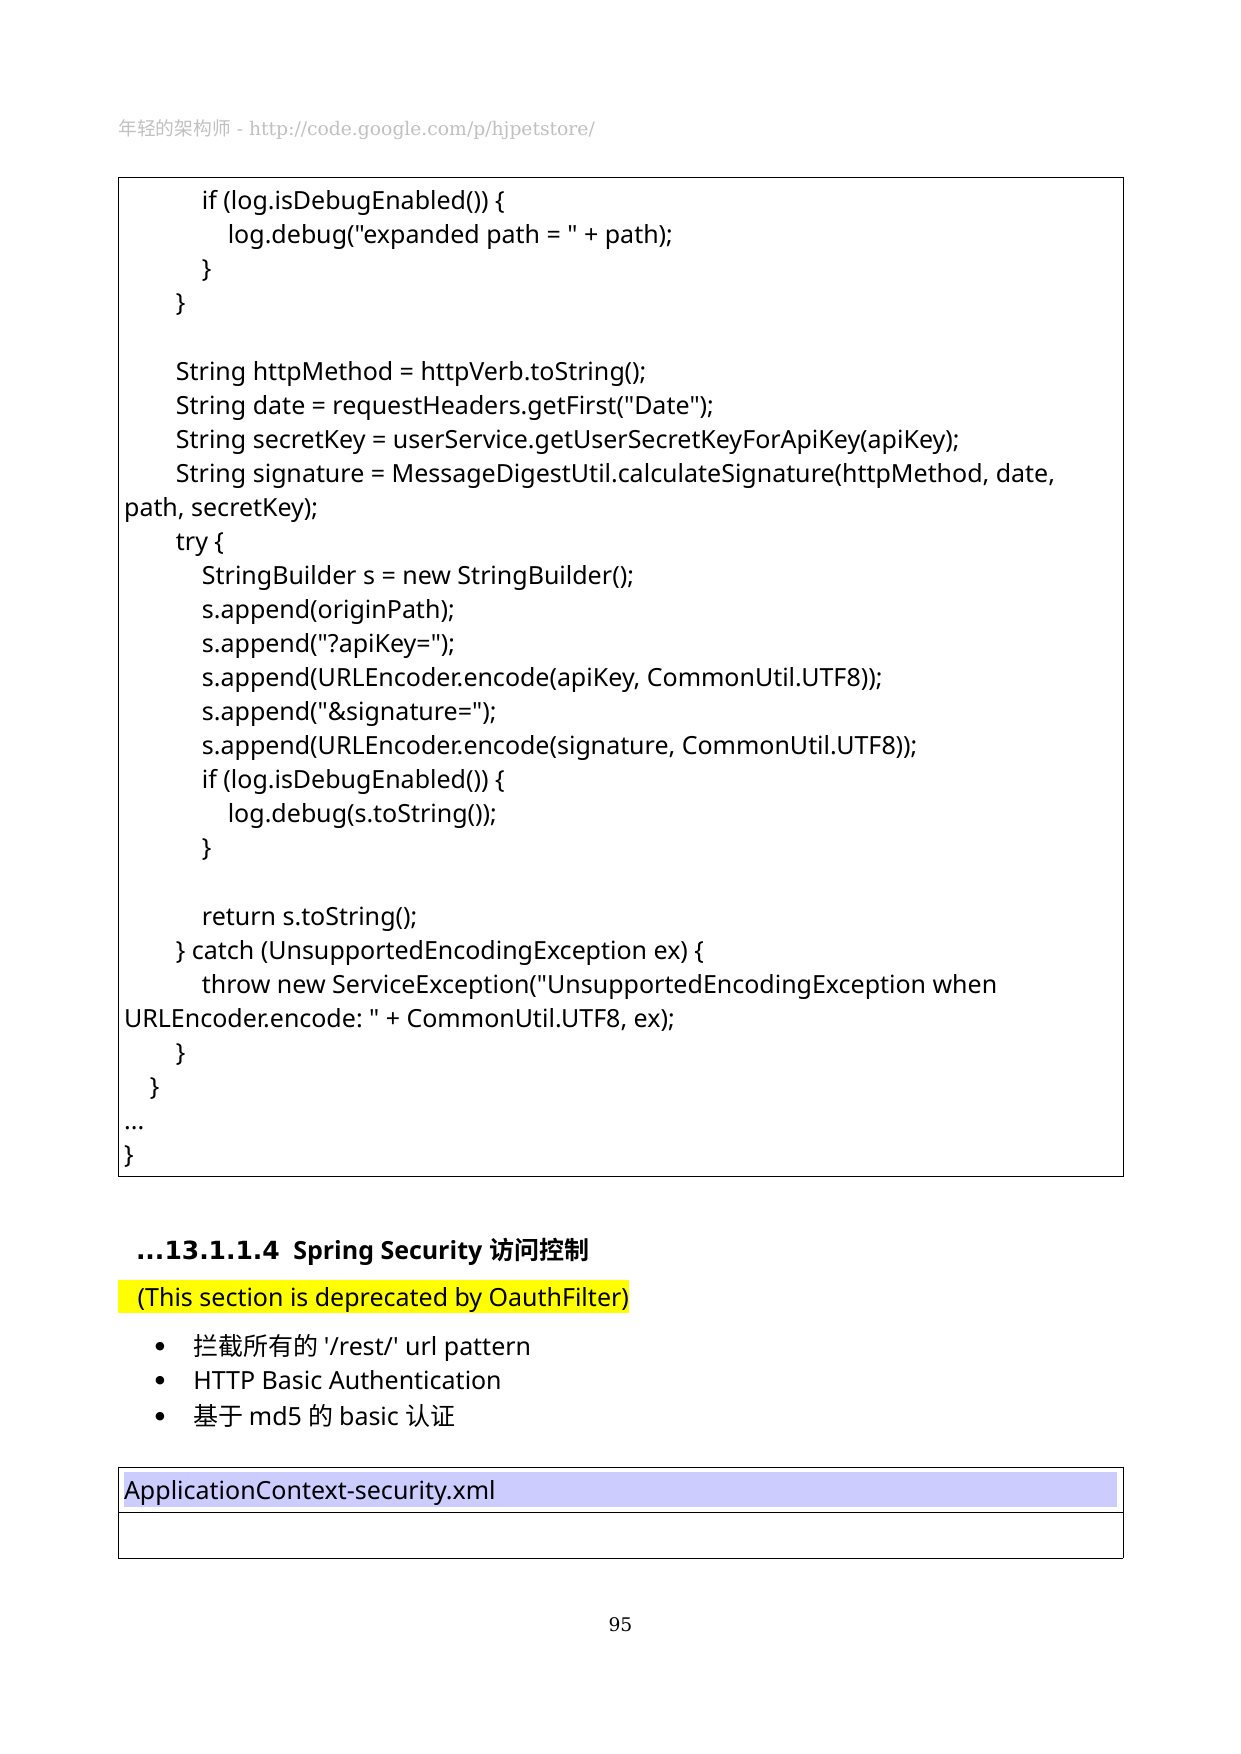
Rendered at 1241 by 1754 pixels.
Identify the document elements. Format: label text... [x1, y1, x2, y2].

subtitle Spring Security 访问控制 [136, 1231, 1122, 1267]
table_cell [119, 1513, 1123, 1558]
table_cell if (log.isDebugEnabled()) { log.debug("expanded path = " + path); } } String httpMethod = httpVerb.toString(); String date = requestHeaders.getFirst("Date"); String secretKey = userService.getUserSecretKeyForApiKey(apiKey); String signature = MessageDigestUtil.calculateSignature(httpMethod, date, path, secretKey); try { StringBuilder s = new StringBuilder(); s.append(originPath); s.append("?apiKey="); s.append(URLEncoder.encode(apiKey, CommonUtil.UTF8)); s.append("&signature="); s.append(URLEncoder.encode(signature, CommonUtil.UTF8)); if (log.isDebugEnabled()) { log.debug(s.toString()); } return s.toString(); } catch (UnsupportedEncodingException ex) { throw new ServiceException("UnsupportedEncodingException when URLEncoder.encode: " + CommonUtil.UTF8, ex); } } ... } [119, 178, 1123, 1176]
table_header ApplicationContext-security.xml [119, 1468, 1123, 1512]
list 基于 md5 的 basic 认证 [156, 1396, 1122, 1433]
text (This section is deprecated by OauthFilter) [118, 1279, 1122, 1313]
list HTTP Basic Authentication [156, 1362, 1122, 1396]
list 拦截所有的 '/rest/' url pattern [156, 1326, 1122, 1362]
